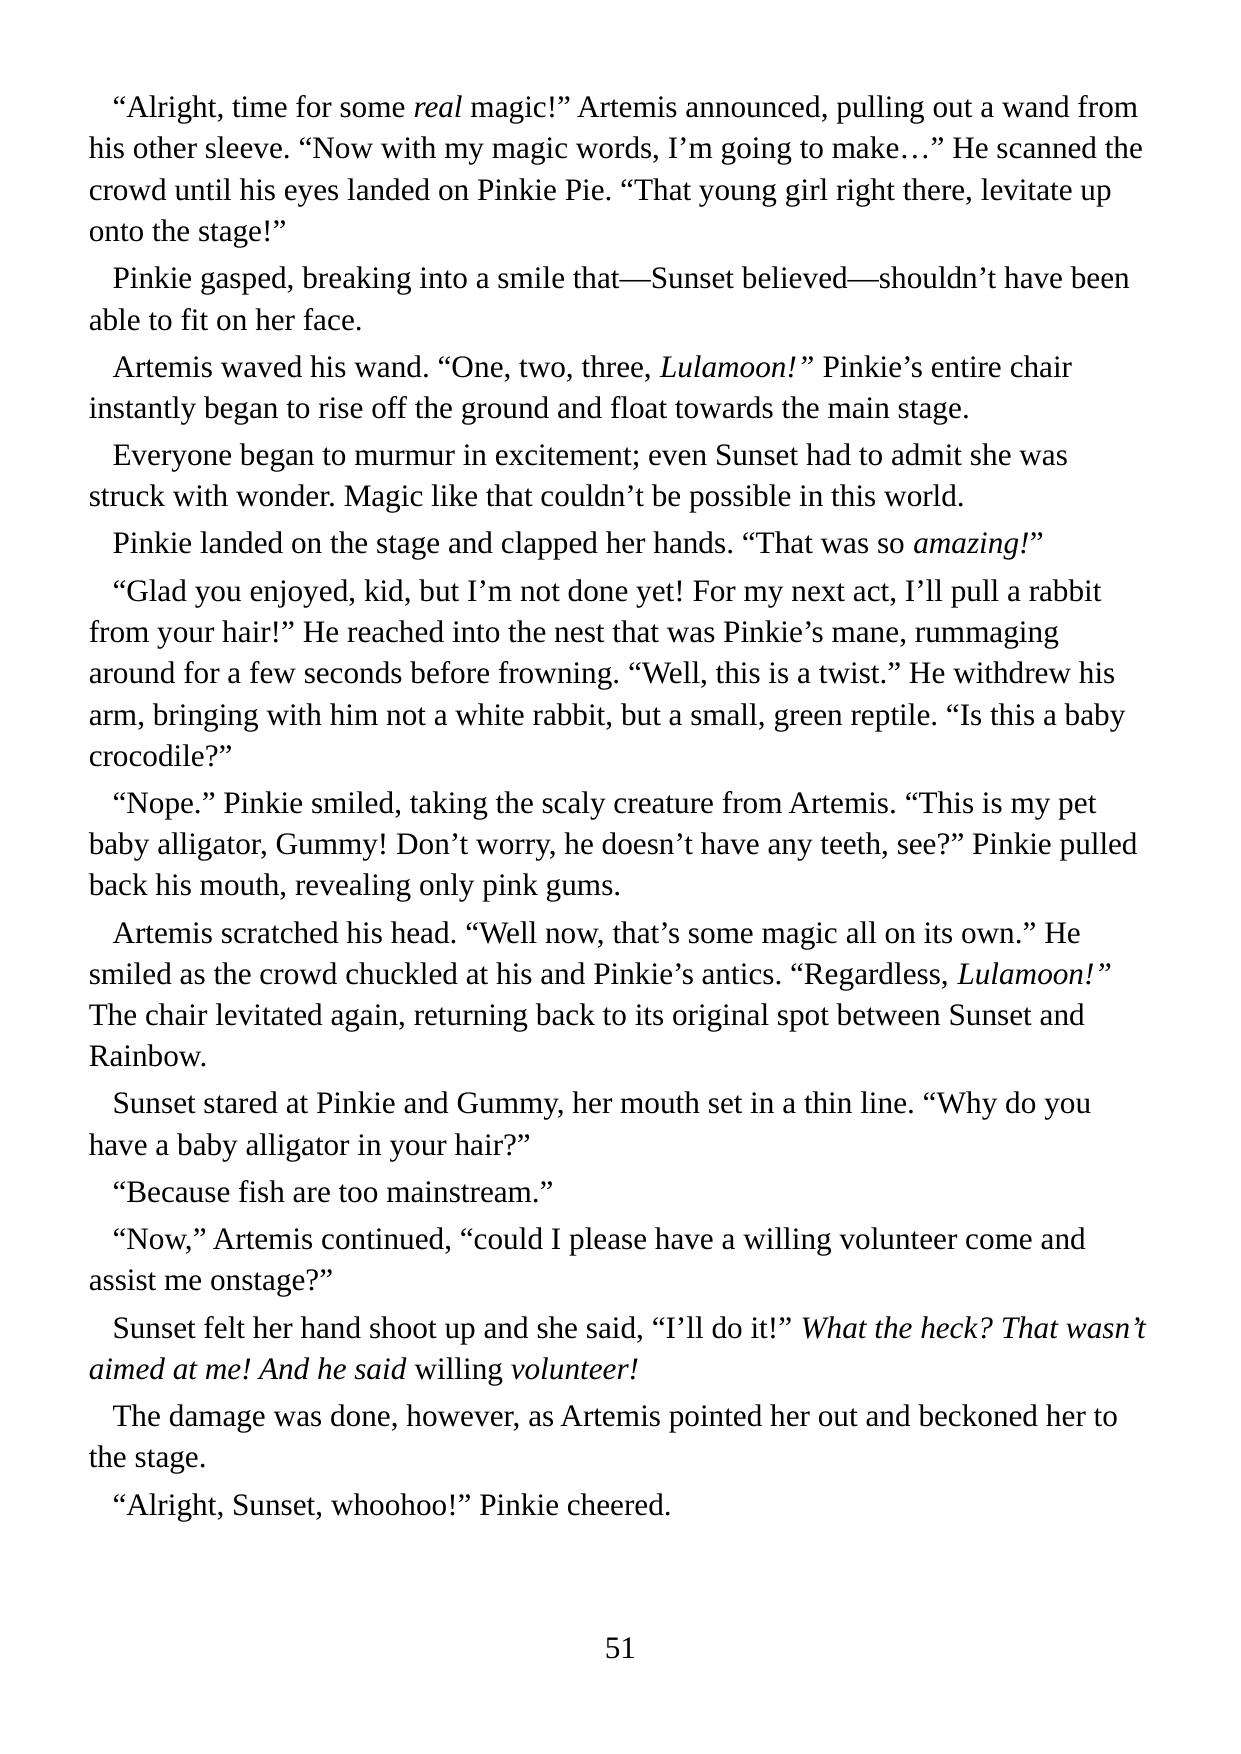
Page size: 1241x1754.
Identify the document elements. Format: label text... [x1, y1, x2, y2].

text “Alright, Sunset, whoohoo!” Pinkie cheered. [88, 1486, 1152, 1522]
text Sunset felt her hand shoot up and she said, “I’ll do it!” What the heck? That wasn’t aimed at me! And he said willing volunteer! [88, 1309, 1152, 1386]
text Pinkie gasped, breaking into a smile that—Sunset believed—shouldn’t have been able to fit on her face. [88, 259, 1152, 337]
text “Because fish are too mainstream.” [88, 1173, 1152, 1209]
text “Alright, time for some real magic!” Artemis announced, pulling out a wand from his other sleeve. “Now with my magic words, I’m going to make…” He scanned the crowd until his eyes landed on Pinkie Pie. “That young girl right there, levitate up onto the stage!” [88, 88, 1152, 248]
text Artemis scratched his head. “Well now, that’s some magic all on its own.” He smiled as the crowd chuckled at his and Pinkie’s antics. “Regardless, Lulamoon!” The chair levitated again, returning back to its original spot between Sunset and Rainbow. [88, 914, 1152, 1073]
text “Glad you enjoyed, kid, but I’m not done yet! For my next act, I’ll pull a rabbit from your hair!” He reached into the nest that was Pinkie’s mane, rummaging around for a few seconds before frowning. “Well, this is a twist.” He withdrew his arm, bringing with him not a white rabbit, but a small, green reptile. “Is this a baby crocodile?” [88, 572, 1152, 773]
text Sunset stared at Pinkie and Gummy, her mouth set in a thin line. “Why do you have a baby alligator in your hair?” [88, 1085, 1152, 1162]
text “Now,” Artemis continued, “could I please have a willing volunteer come and assist me onstage?” [88, 1220, 1152, 1298]
text The damage was done, however, as Artemis pointed her out and beckoned her to the stage. [88, 1397, 1152, 1474]
text “Nope.” Pinkie smiled, taking the scaly creature from Artemis. “This is my pet baby alligator, Gummy! Don’t worry, he doesn’t have any teeth, see?” Pinkie pulled back his mouth, revealing only pink gums. [88, 784, 1152, 903]
text Everyone began to murmur in excitement; even Sunset had to admit she was struck with wonder. Magic like that couldn’t be possible in this world. [88, 436, 1152, 513]
text Pinkie landed on the stage and clapped her hands. “That was so amazing!” [88, 525, 1152, 561]
text Artemis waved his wand. “One, two, three, Lulamoon!” Pinkie’s entire chair instantly began to rise off the ground and float towards the main stage. [88, 348, 1152, 425]
